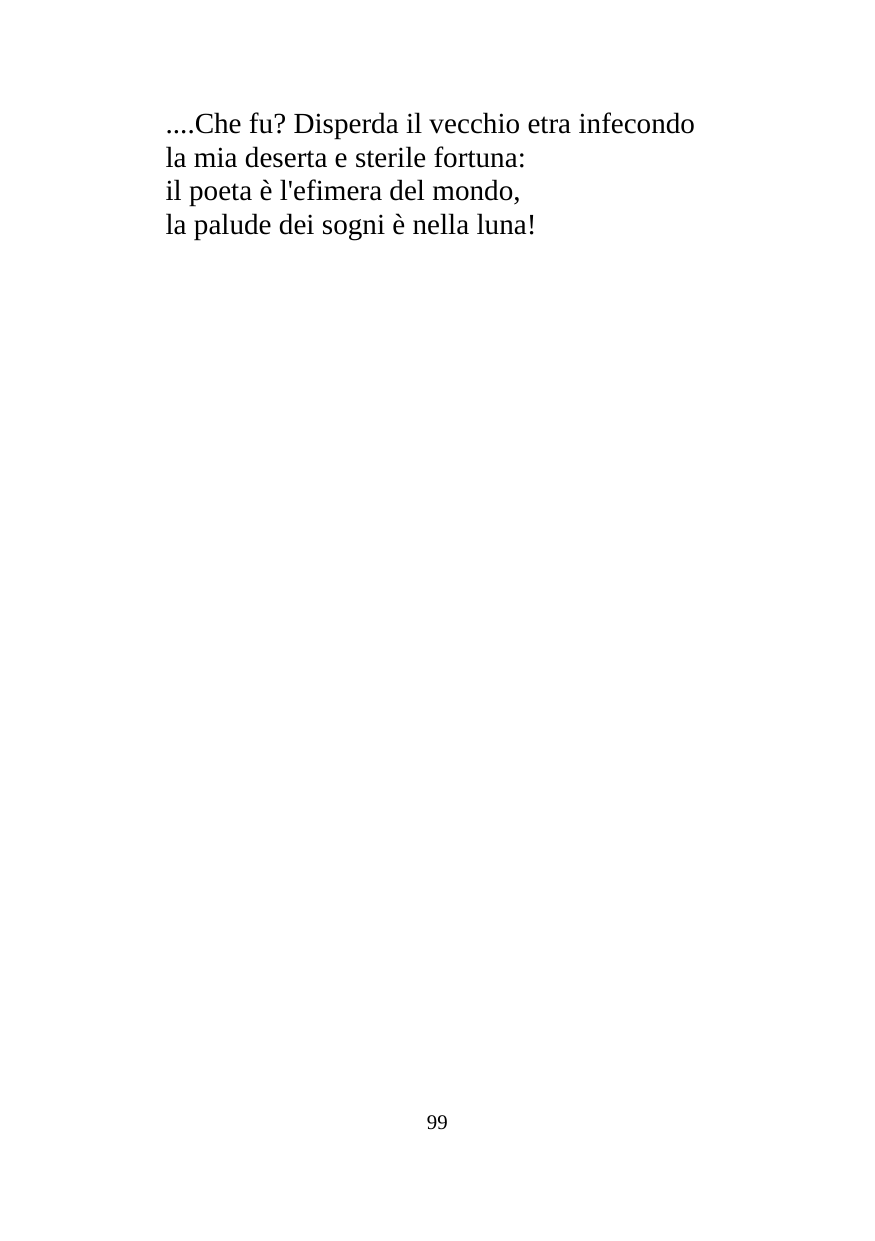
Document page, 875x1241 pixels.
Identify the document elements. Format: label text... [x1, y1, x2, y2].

text ....Che fu? Disperda il vecchio etra infecondo la mia deserta e sterile fortuna: il poeta è l'efimera del mondo, la palude dei sogni è nella luna! [165, 106, 768, 240]
